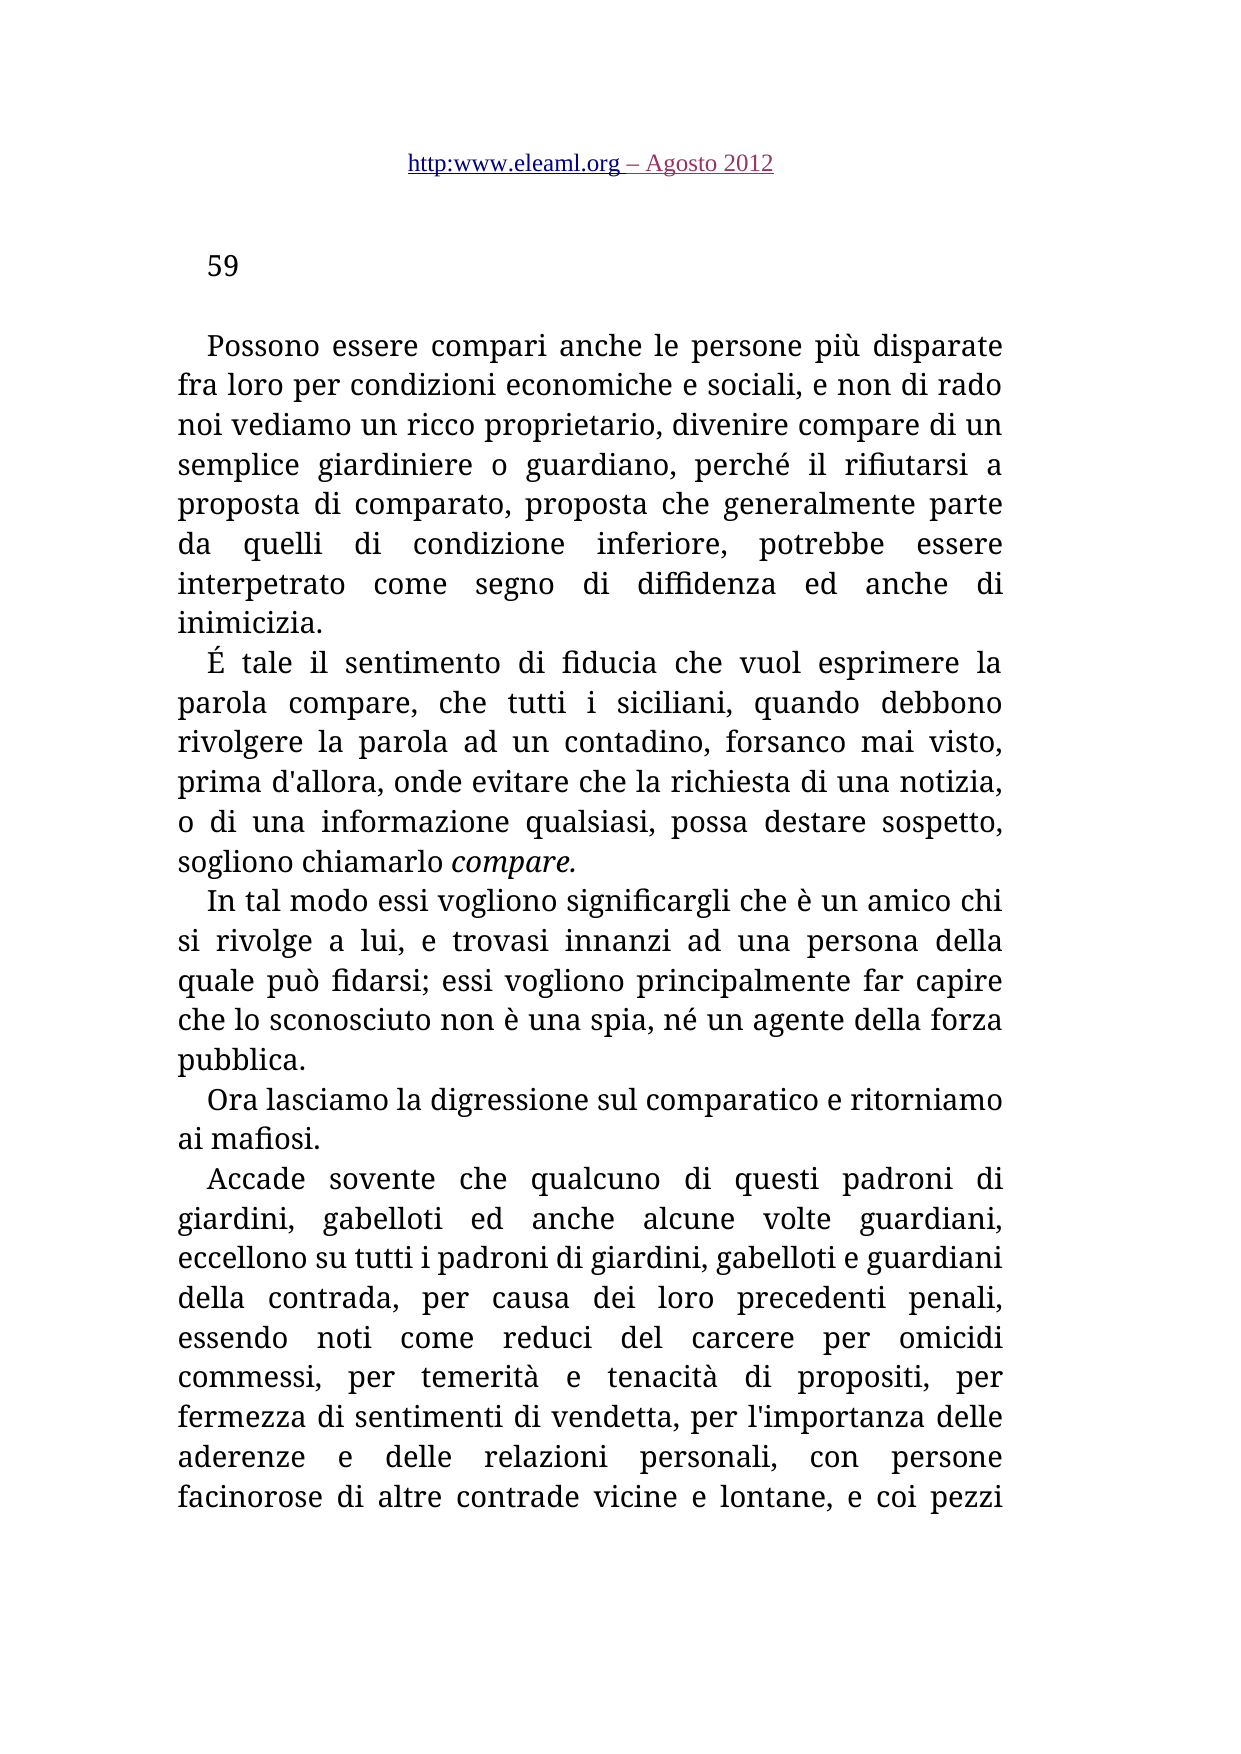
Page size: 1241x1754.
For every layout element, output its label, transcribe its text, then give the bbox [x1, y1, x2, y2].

text 59 [177, 246, 1004, 285]
text É tale il sentimento di fiducia che vuol esprimere la parola compare, che tutti i siciliani, quando debbono rivolgere la parola ad un contadino, forsanco mai visto, prima d'allora, onde evitare che la richiesta di una notizia, o di una informazione qualsiasi, possa destare sospetto, sogliono chiamarlo compare. [177, 642, 1004, 881]
text Possono essere compari anche le persone più disparate fra loro per condizioni economiche e sociali, e non di rado noi vediamo un ricco proprietario, divenire compare di un semplice giardiniere o guardiano, perché il rifiutarsi a proposta di comparato, proposta che generalmente parte da quelli di condizione inferiore, potrebbe essere interpetrato come segno di diffidenza ed anche di inimicizia. [177, 325, 1004, 642]
text Accade sovente che qualcuno di questi padroni di giardini, gabelloti ed anche alcune volte guardiani, eccellono su tutti i padroni di giardini, gabelloti e guardiani della contrada, per causa dei loro precedenti penali, essendo noti come reduci del carcere per omicidi commessi, per temerità e tenacità di propositi, per fermezza di sentimenti di vendetta, per l'importanza delle aderenze e delle relazioni personali, con persone facinorose di altre contrade vicine e lontane, e coi pezzi [177, 1158, 1004, 1516]
text In tal modo essi vogliono significargli che è un amico chi si rivolge a lui, e trovasi innanzi ad una persona della quale può fidarsi; essi vogliono principalmente far capire che lo sconosciuto non è una spia, né un agente della forza pubblica. [177, 881, 1004, 1079]
text Ora lasciamo la digressione sul comparatico e ritorniamo ai mafiosi. [177, 1079, 1004, 1158]
